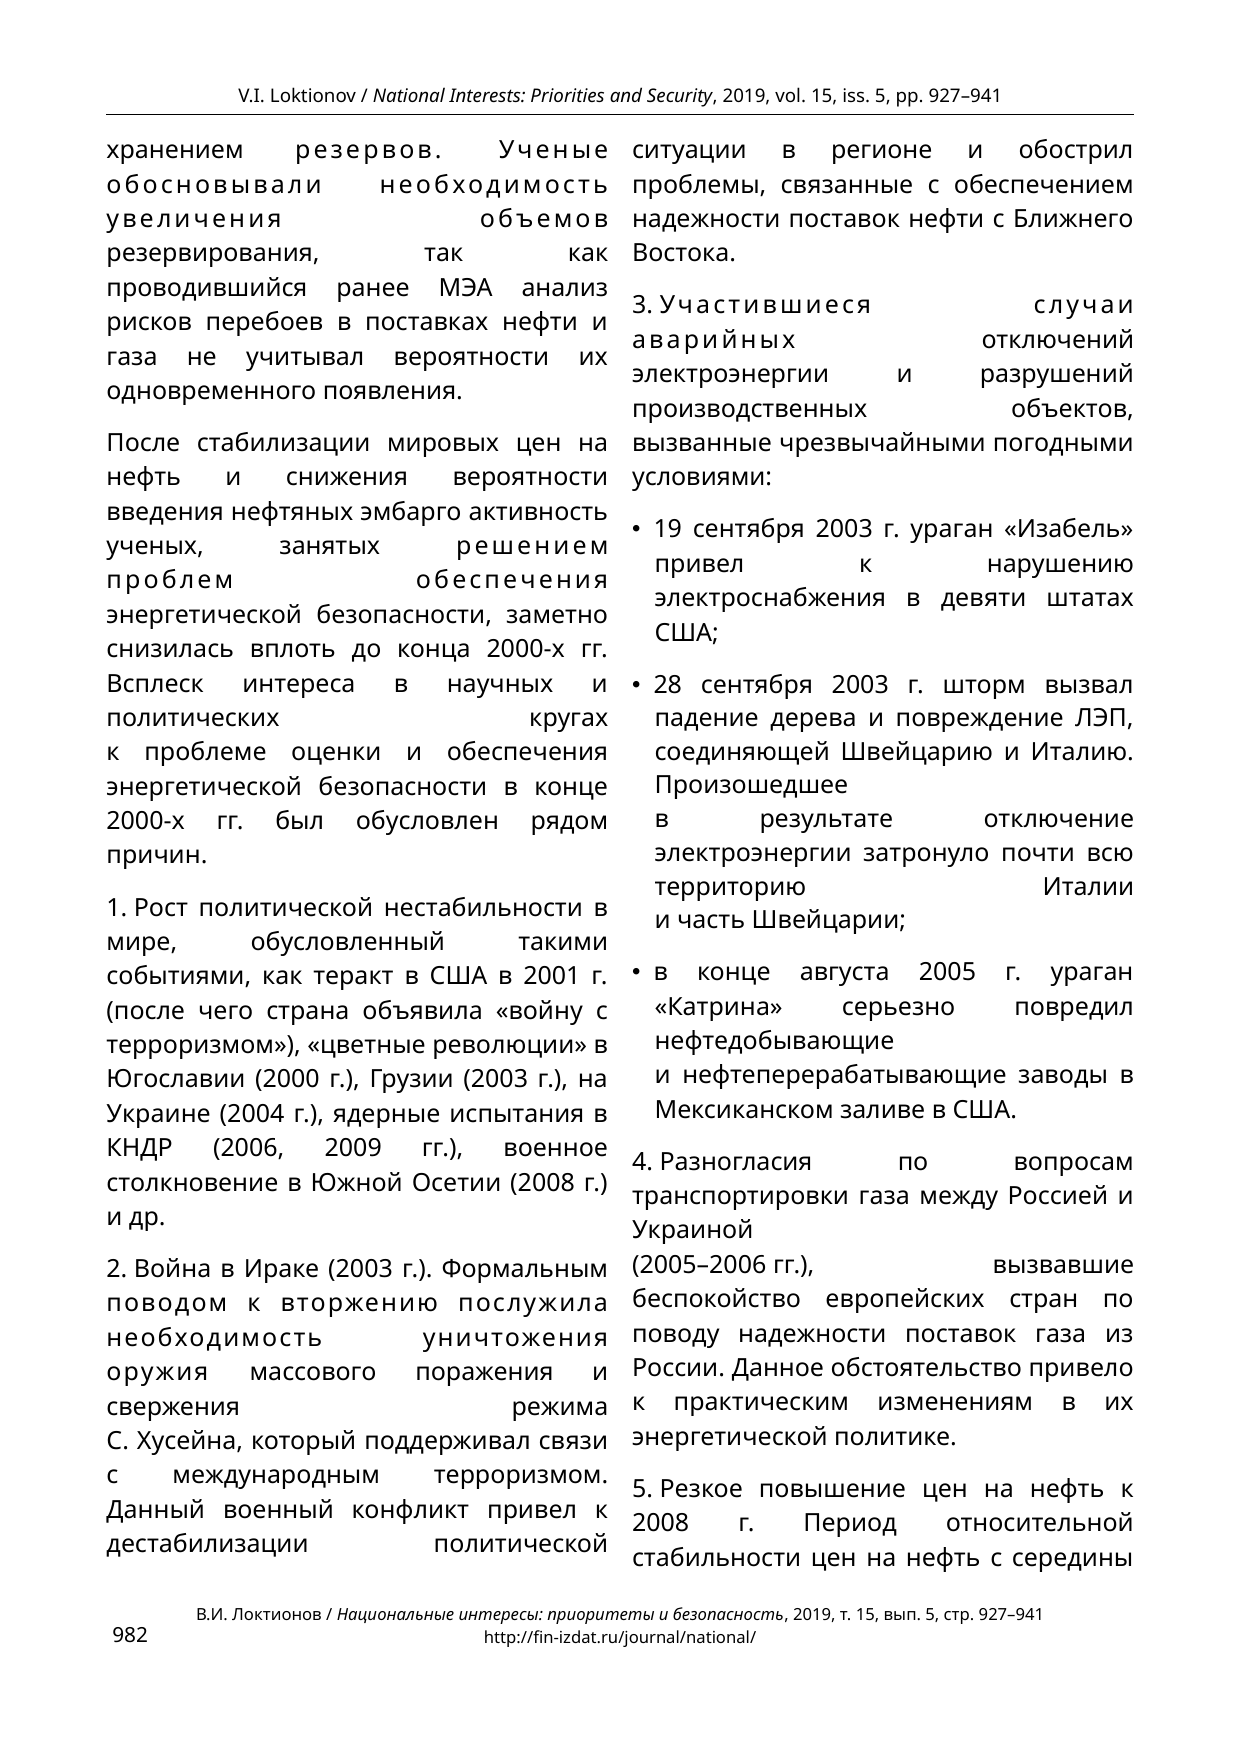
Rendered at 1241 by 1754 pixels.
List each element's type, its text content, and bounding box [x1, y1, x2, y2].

text После стабилизации мировых цен на нефть и снижения вероятности введения нефтяных эмбарго активность ученых, занятых решением проблем обеспечения энергетической безопасности, заметно снизилась вплоть до конца 2000-х гг. Всплеск интереса в научных и политических кругах к проблеме оценки и обеспечения энергетической безопасности в конце 2000-х гг. был обусловлен рядом причин. [106, 424, 608, 871]
list в конце августа 2005 г. ураган «Катрина» серьезно повредил нефтедобывающие и нефтеперерабатывающие заводы в Мексиканском заливе в США. [632, 954, 1134, 1125]
text ситуации в регионе и обострил проблемы, связанные с обеспечением надежности поставок нефти с Ближнего Востока. [632, 132, 1134, 269]
list 28 сентября 2003 г. шторм вызвал падение дерева и повреждение ЛЭП, соединяющей Швейцарию и Италию. Произошедшее в результате отключение электроэнергии затронуло почти всю территорию Италии и часть Швейцарии; [632, 666, 1134, 936]
text 2. Война в Ираке (2003 г.). Формальным поводом к вторжению послужила необходимость уничтожения оружия массового поражения и свержения режима С. Хусейна, который поддерживал связи с международным терроризмом. Данный военный конфликт привел к дестабилизации политической [106, 1251, 608, 1560]
text 5. Резкое повышение цен на нефть к 2008 г. Период относительной стабильности цен на нефть с середины [632, 1471, 1134, 1573]
text 4. Разногласия по вопросам транспортировки газа между Россией и Украиной (2005–2006 гг.), вызвавшие беспокойство европейских стран по поводу надежности поставок газа из России. Данное обстоятельство привело к практическим изменениям в их энергетической политике. [632, 1143, 1134, 1452]
text хранением резервов. Ученые обосновывали необходимость увеличения объемов резервирования, так как проводившийся ранее МЭА анализ рисков перебоев в поставках нефти и газа не учитывал вероятности их одновременного появления. [106, 132, 608, 407]
text 1. Рост политической нестабильности в мире, обусловленный такими событиями, как теракт в США в 2001 г. (после чего страна объявила «войну с терроризмом»), «цветные революции» в Югославии (2000 г.), Грузии (2003 г.), на Украине (2004 г.), ядерные испытания в КНДР (2006, 2009 гг.), военное столкновение в Южной Осетии (2008 г.) и др. [106, 889, 608, 1233]
list 19 сентября 2003 г. ураган «Изабель» привел к нарушению электроснабжения в девяти штатах США; [632, 511, 1134, 648]
text 3. Участившиеся случаи аварийных отключений электроэнергии и разрушений производственных объектов, вызванные чрезвычайными погодными условиями: [632, 287, 1134, 493]
